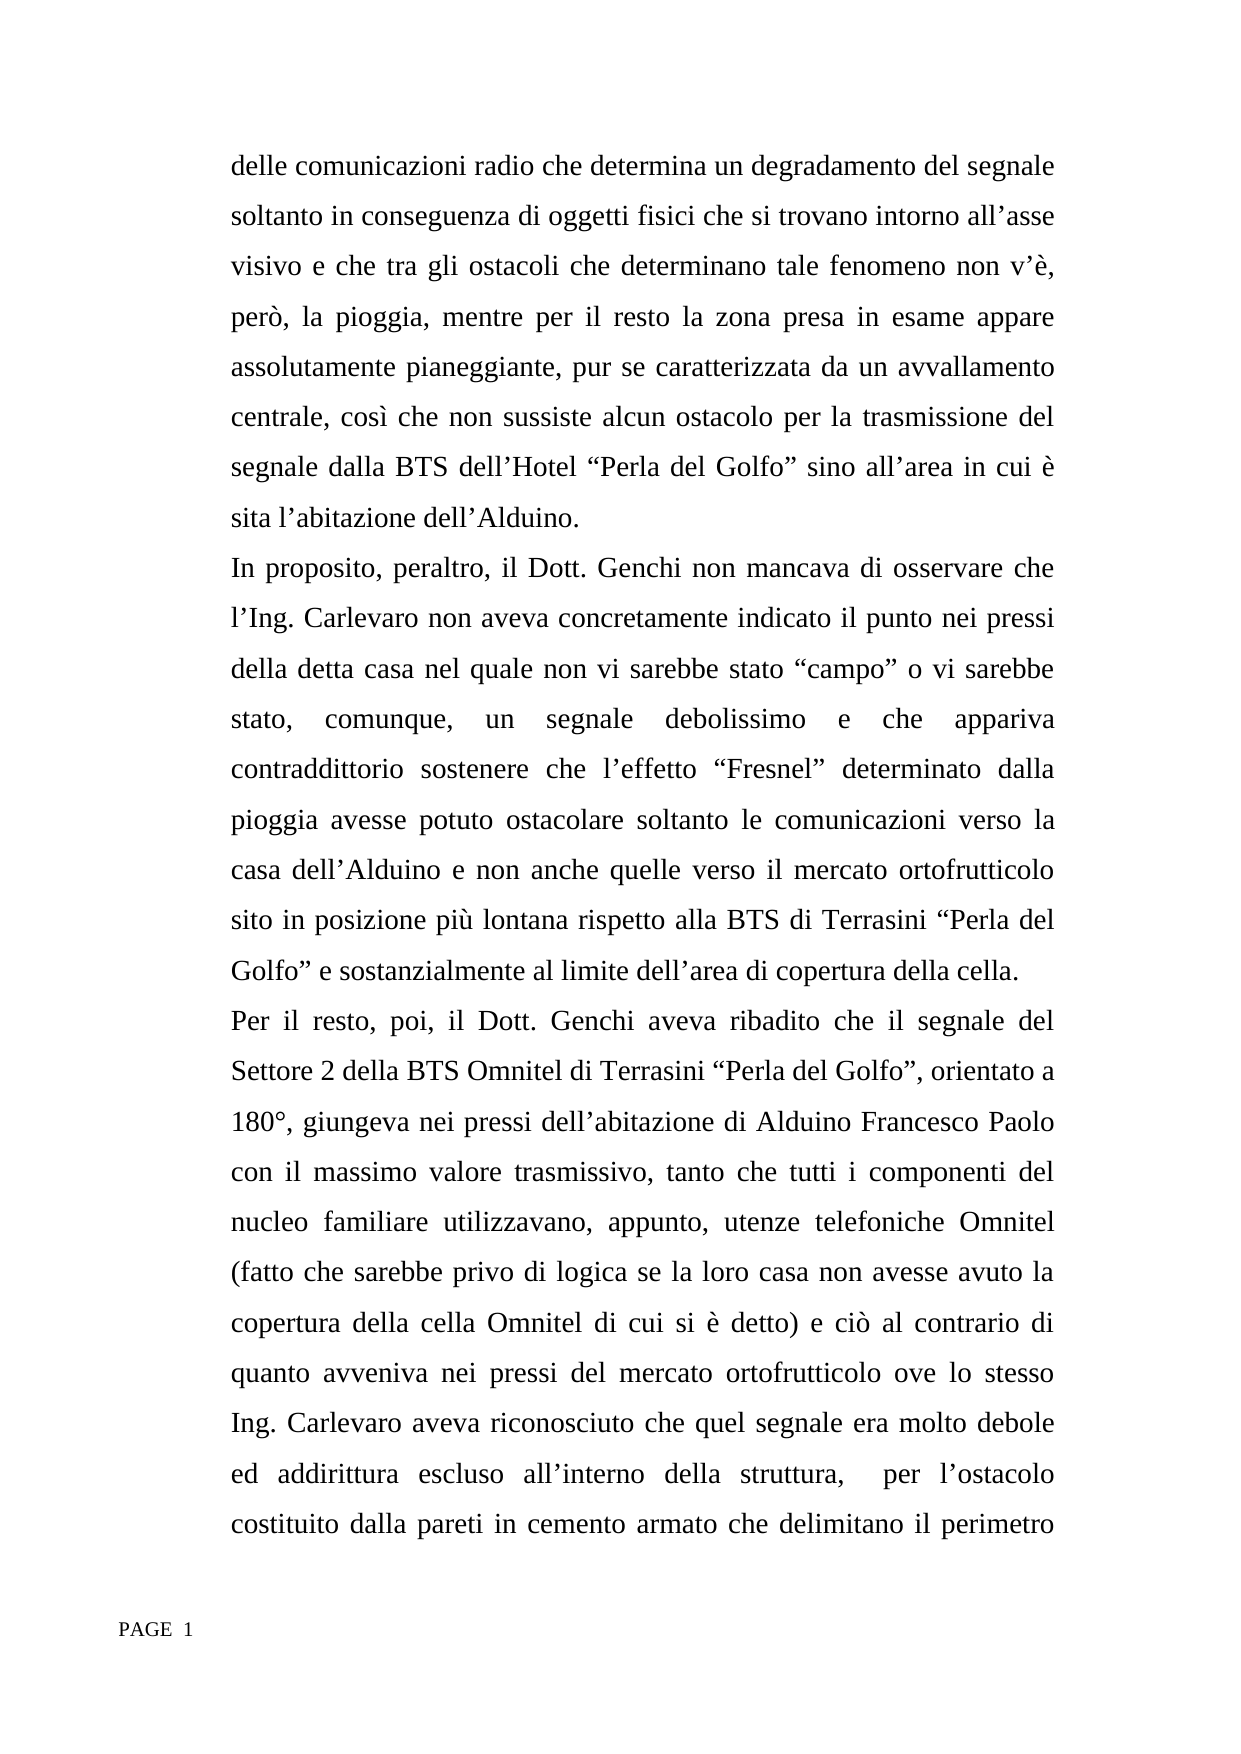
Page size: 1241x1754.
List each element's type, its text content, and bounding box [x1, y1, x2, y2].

text delle comunicazioni radio che determina un degradamento del segnale soltanto in conseguenza di oggetti fisici che si trovano intorno all’asse visivo e che tra gli ostacoli che determinano tale fenomeno non v’è, però, la pioggia, mentre per il resto la zona presa in esame appare assolutamente pianeggiante, pur se caratterizzata da un avvallamento centrale, così che non sussiste alcun ostacolo per la trasmissione del segnale dalla BTS dell’Hotel “Perla del Golfo” sino all’area in cui è sita l’abitazione dell’Alduino. [231, 148, 1056, 533]
text Per il resto, poi, il Dott. Genchi aveva ribadito che il segnale del Settore 2 della BTS Omnitel di Terrasini “Perla del Golfo”, orientato a 180°, giungeva nei pressi dell’abitazione di Alduino Francesco Paolo con il massimo valore trasmissivo, tanto che tutti i componenti del nucleo familiare utilizzavano, appunto, utenze telefoniche Omnitel (fatto che sarebbe privo di logica se la loro casa non avesse avuto la copertura della cella Omnitel di cui si è detto) e ciò al contrario di quanto avveniva nei pressi del mercato ortofrutticolo ove lo stesso Ing. Carlevaro aveva riconosciuto che quel segnale era molto debole ed addirittura escluso all’interno della struttura, per l’ostacolo costituito dalla pareti in cemento armato che delimitano il perimetro [231, 1003, 1056, 1540]
text In proposito, peraltro, il Dott. Genchi non mancava di osservare che l’Ing. Carlevaro non aveva concretamente indicato il punto nei pressi della detta casa nel quale non vi sarebbe stato “campo” o vi sarebbe stato, comunque, un segnale debolissimo e che appariva contraddittorio sostenere che l’effetto “Fresnel” determinato dalla pioggia avesse potuto ostacolare soltanto le comunicazioni verso la casa dell’Alduino e non anche quelle verso il mercato ortofrutticolo sito in posizione più lontana rispetto alla BTS di Terrasini “Perla del Golfo” e sostanzialmente al limite dell’area di copertura della cella. [231, 550, 1056, 986]
